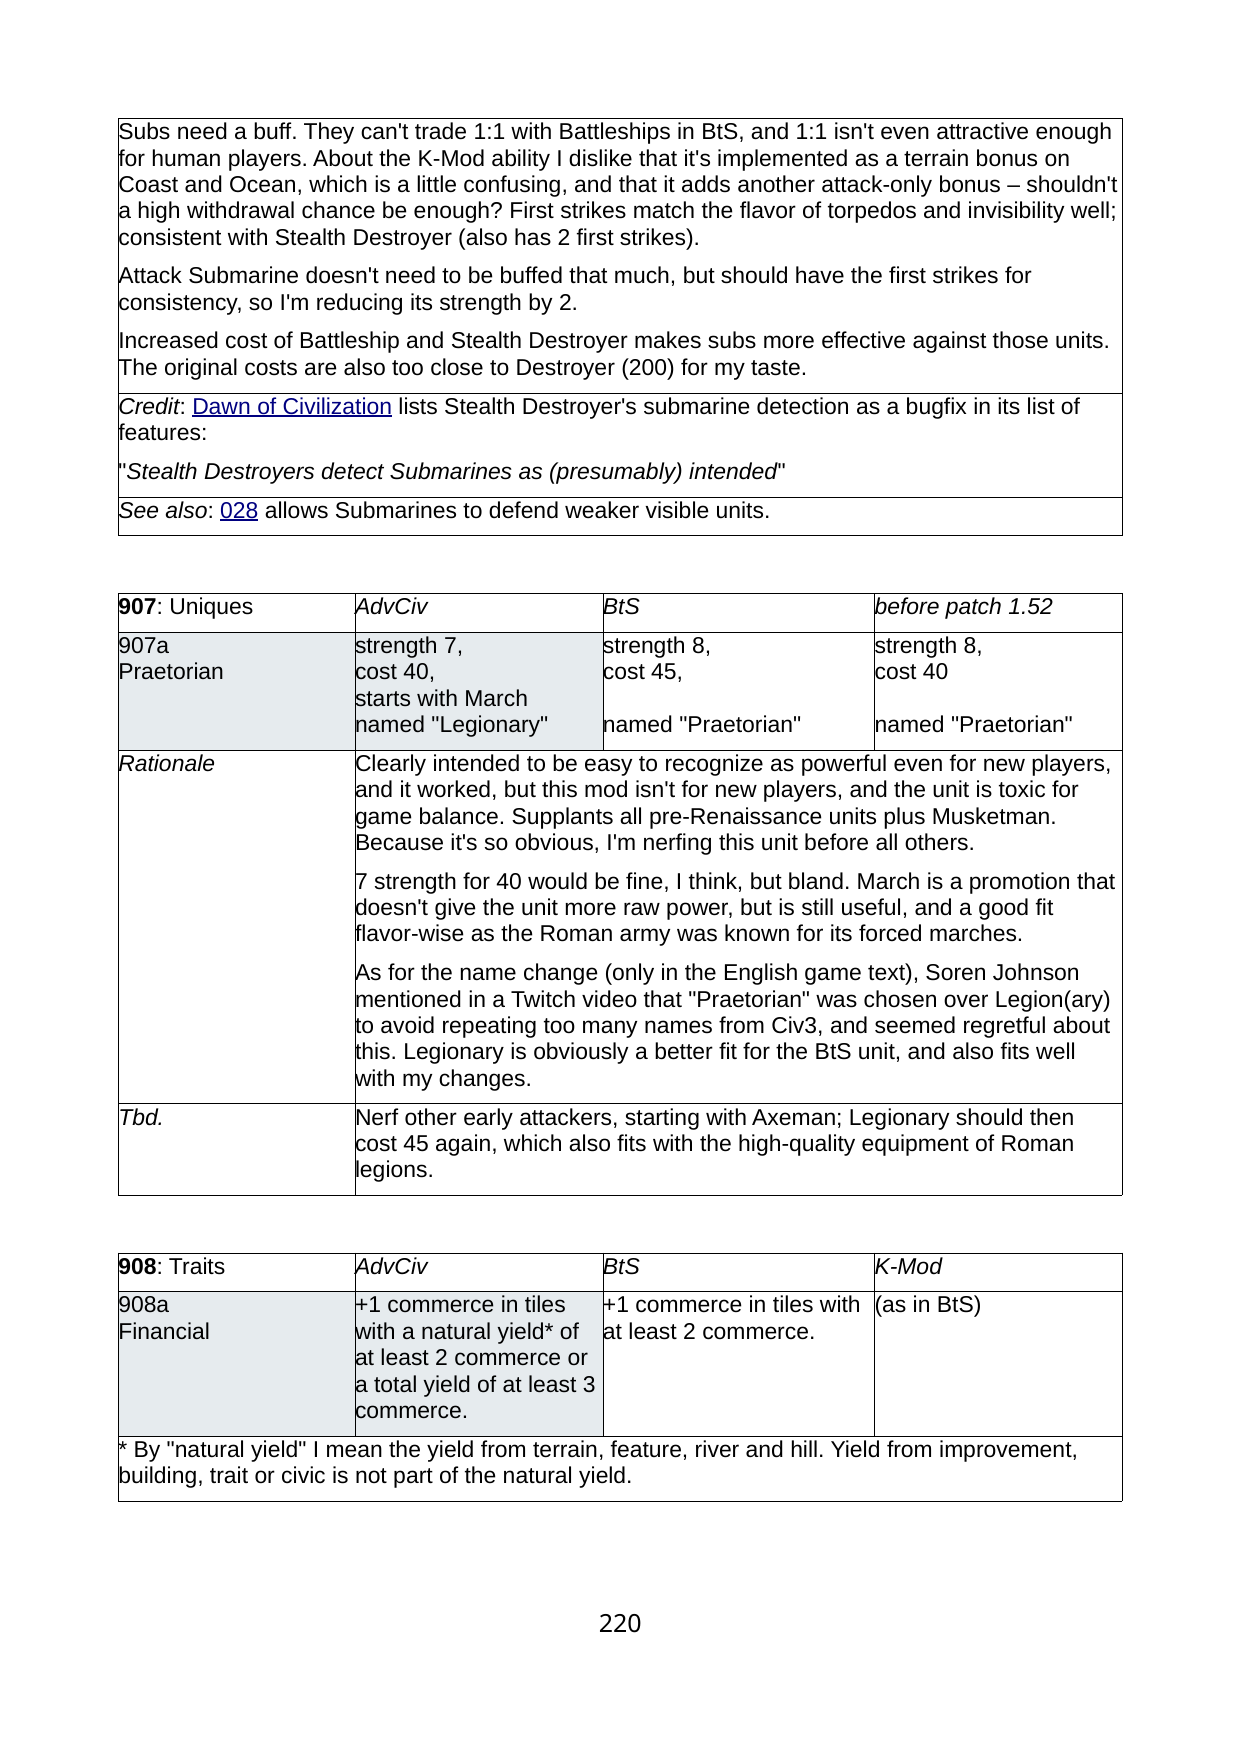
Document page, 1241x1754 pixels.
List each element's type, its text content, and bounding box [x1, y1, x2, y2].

table_cell Clearly intended to be easy to recognize as powerful even for new players, and it worked, but this mod isn't for new players, and the unit is toxic for game balance. Supplants all pre-Renaissance units plus Musketman. Because it's so obvious, I'm nerfing this unit before all others. 7 strength for 40 would be fine, I think, but bland. March is a promotion that doesn't give the unit more raw power, but is still useful, and a good fit flavor-wise as the Roman army was known for its forced marches. As for the name change (only in the English game text), Soren Johnson mentioned in a Twitch video that "Praetorian" was chosen over Legion(ary) to avoid repeating too many names from Civ3, and seemed regretful about this. Legionary is obviously a better fit for the BtS unit, and also fits well with my changes. [356, 751, 1122, 1103]
table_cell strength 7, cost 40, starts with March named "Legionary" [356, 633, 603, 750]
table_cell strength 8, cost 45, named "Praetorian" [604, 633, 874, 750]
table_cell * By "natural yield" I mean the yield from terrain, feature, river and hill. Yield from improvement, building, trait or civic is not part of the natural yield. [119, 1437, 1122, 1501]
table_header 908: Traits [119, 1254, 355, 1291]
table_header before patch 1.52 [875, 594, 1122, 632]
table_cell +1 commerce in tiles with a natural yield* of at least 2 commerce or a total yield of at least 3 commerce. [356, 1292, 603, 1436]
table_cell 907a Praetorian [119, 633, 355, 750]
table_cell Tbd. [119, 1104, 355, 1195]
table_cell Nerf other early attackers, starting with Axeman; Legionary should then cost 45 again, which also fits with the high-quality equipment of Roman legions. [356, 1104, 1122, 1195]
table_cell Subs need a buff. They can't trade 1:1 with Battleships in BtS, and 1:1 isn't even attractive enough for human players. About the K-Mod ability I dislike that it's implemented as a terrain bonus on Coast and Ocean, which is a little confusing, and that it adds another attack-only bonus – shouldn't a high withdrawal chance be enough? First strikes match the flavor of torpedos and invisibility well; consistent with Stealth Destroyer (also has 2 first strikes). Attack Submarine doesn't need to be buffed that much, but should have the first strikes for consistency, so I'm reducing its strength by 2. Increased cost of Battleship and Stealth Destroyer makes subs more effective against those units. The original costs are also too close to Destroyer (200) for my taste. [119, 119, 1122, 393]
table_header BtS [604, 594, 874, 632]
table_cell (as in BtS) [875, 1292, 1122, 1436]
table_cell strength 8, cost 40 named "Praetorian" [875, 633, 1122, 750]
table_header K-Mod [875, 1254, 1122, 1291]
table_cell Credit: Dawn of Civilization lists Stealth Destroyer's submarine detection as a bugfix in its list of features: "Stealth Destroyers detect Submarines as (presumably) intended" [119, 394, 1122, 497]
table_cell See also: 028 allows Submarines to defend weaker visible units. [119, 498, 1122, 535]
table_header AdvCiv [356, 594, 603, 632]
table_cell 908a Financial [119, 1292, 355, 1436]
table_cell +1 commerce in tiles with at least 2 commerce. [604, 1292, 874, 1436]
table_header 907: Uniques [119, 594, 355, 632]
table_header AdvCiv [356, 1254, 603, 1291]
table_cell Rationale [119, 751, 355, 1103]
table_header BtS [604, 1254, 874, 1291]
